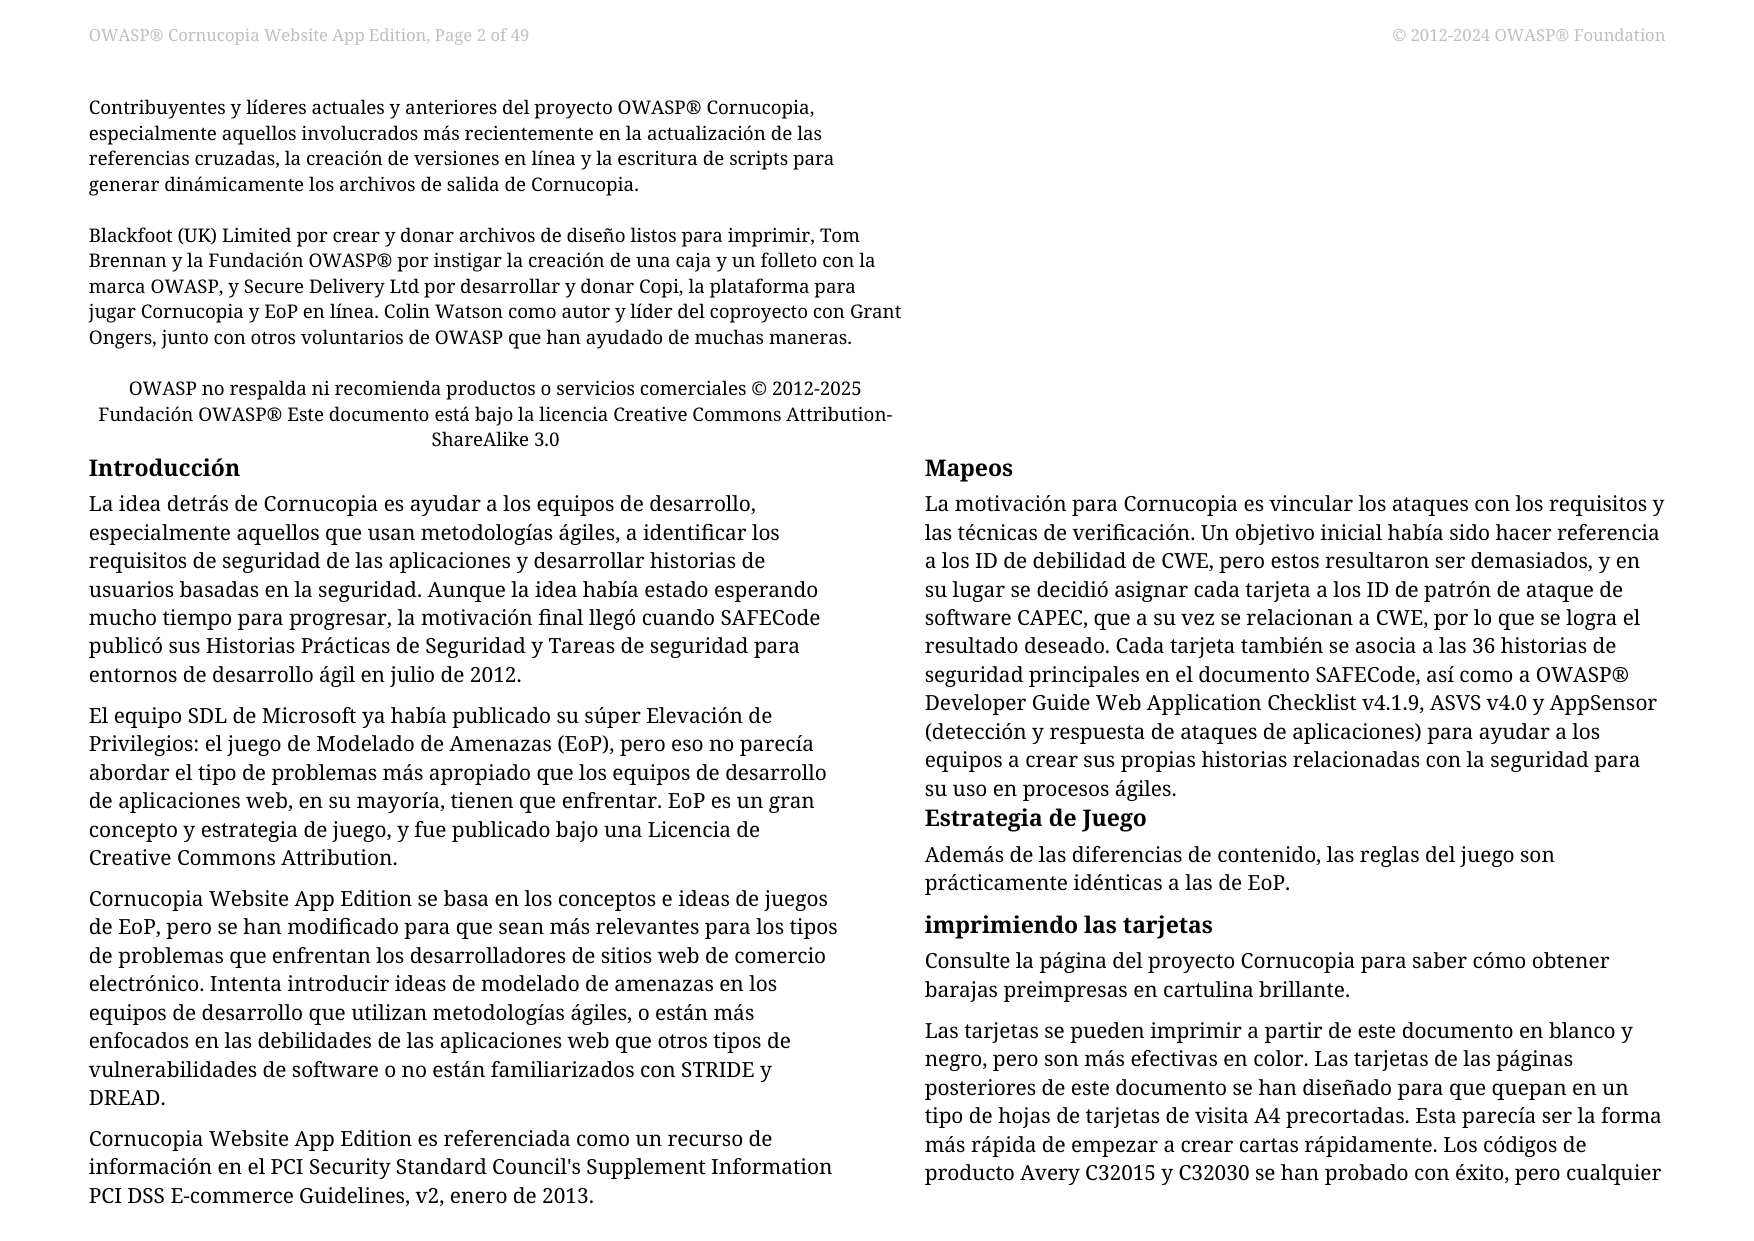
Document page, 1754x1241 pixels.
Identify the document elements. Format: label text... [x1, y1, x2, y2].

table_cell Mapeos La motivación para Cornucopia es vincular los ataques con los requisitos y las técnicas de verificación. Un objetivo inicial había sido hacer referencia a los ID de debilidad de CWE, pero estos resultaron ser demasiados, y en su lugar se decidió asignar cada tarjeta a los ID de patrón de ataque de software CAPEC, que a su vez se relacionan a CWE, por lo que se logra el resultado deseado. Cada tarjeta también se asocia a las 36 historias de seguridad principales en el documento SAFECode, así como a OWASP® Developer Guide Web Application Checklist v4.1.9, ASVS v4.0 y AppSensor (detección y respuesta de ataques de aplicaciones) para ayudar a los equipos a crear sus propias historias relacionadas con la seguridad para su uso en procesos ágiles. Estrategia de Juego Además de las diferencias de contenido, las reglas del juego son prácticamente idénticas a las de EoP. imprimiendo las tarjetas Consulte la página del proyecto Cornucopia para saber cómo obtener barajas preimpresas en cartulina brillante. Las tarjetas se pueden imprimir a partir de este documento en blanco y negro, pero son más efectivas en color. Las tarjetas de las páginas posteriores de este documento se han diseñado para que quepan en un tipo de hojas de tarjetas de visita A4 precortadas. Esta parecía ser la forma más rápida de empezar a crear cartas rápidamente. Los códigos de producto Avery C32015 y C32030 se han probado con éxito, pero cualquier [913, 452, 1677, 1209]
table_cell Introducción La idea detrás de Cornucopia es ayudar a los equipos de desarrollo, especialmente aquellos que usan metodologías ágiles, a identificar los requisitos de seguridad de las aplicaciones y desarrollar historias de usuarios basadas en la seguridad. Aunque la idea había estado esperando mucho tiempo para progresar, la motivación final llegó cuando SAFECode publicó sus Historias Prácticas de Seguridad y Tareas de seguridad para entornos de desarrollo ágil en julio de 2012. El equipo SDL de Microsoft ya había publicado su súper Elevación de Privilegios: el juego de Modelado de Amenazas (EoP), pero eso no parecía abordar el tipo de problemas más apropiado que los equipos de desarrollo de aplicaciones web, en su mayoría, tienen que enfrentar. EoP es un gran concepto y estrategia de juego, y fue publicado bajo una Licencia de Creative Commons Attribution. Cornucopia Website App Edition se basa en los conceptos e ideas de juegos de EoP, pero se han modificado para que sean más relevantes para los tipos de problemas que enfrentan los desarrolladores de sitios web de comercio electrónico. Intenta introducir ideas de modelado de amenazas en los equipos de desarrollo que utilizan metodologías ágiles, o están más enfocados en las debilidades de las aplicaciones web que otros tipos de vulnerabilidades de software o no están familiarizados con STRIDE y DREAD. Cornucopia Website App Edition es referenciada como un recurso de información en el PCI Security Standard Council's Supplement Information PCI DSS E-commerce Guidelines, v2, enero de 2013. [78, 452, 856, 1209]
table_cell [856, 452, 913, 1209]
table_header Contribuyentes y líderes actuales y anteriores del proyecto OWASP® Cornucopia, especialmente aquellos involucrados más recientemente en la actualización de las referencias cruzadas, la creación de versiones en línea y la escritura de scripts para generar dinámicamente los archivos de salida de Cornucopia. Blackfoot (UK) Limited por crear y donar archivos de diseño listos para imprimir, Tom Brennan y la Fundación OWASP® por instigar la creación de una caja y un folleto con la marca OWASP, y Secure Delivery Ltd por desarrollar y donar Copi, la plataforma para jugar Cornucopia y EoP en línea. Colin Watson como autor y líder del coproyecto con Grant Ongers, junto con otros voluntarios de OWASP que han ayudado de muchas maneras. OWASP no respalda ni recomienda productos o servicios comerciales © 2012-2025 Fundación OWASP® Este documento está bajo la licencia Creative Commons Attribution-ShareAlike 3.0 [78, 69, 913, 452]
table_header [913, 69, 1677, 452]
